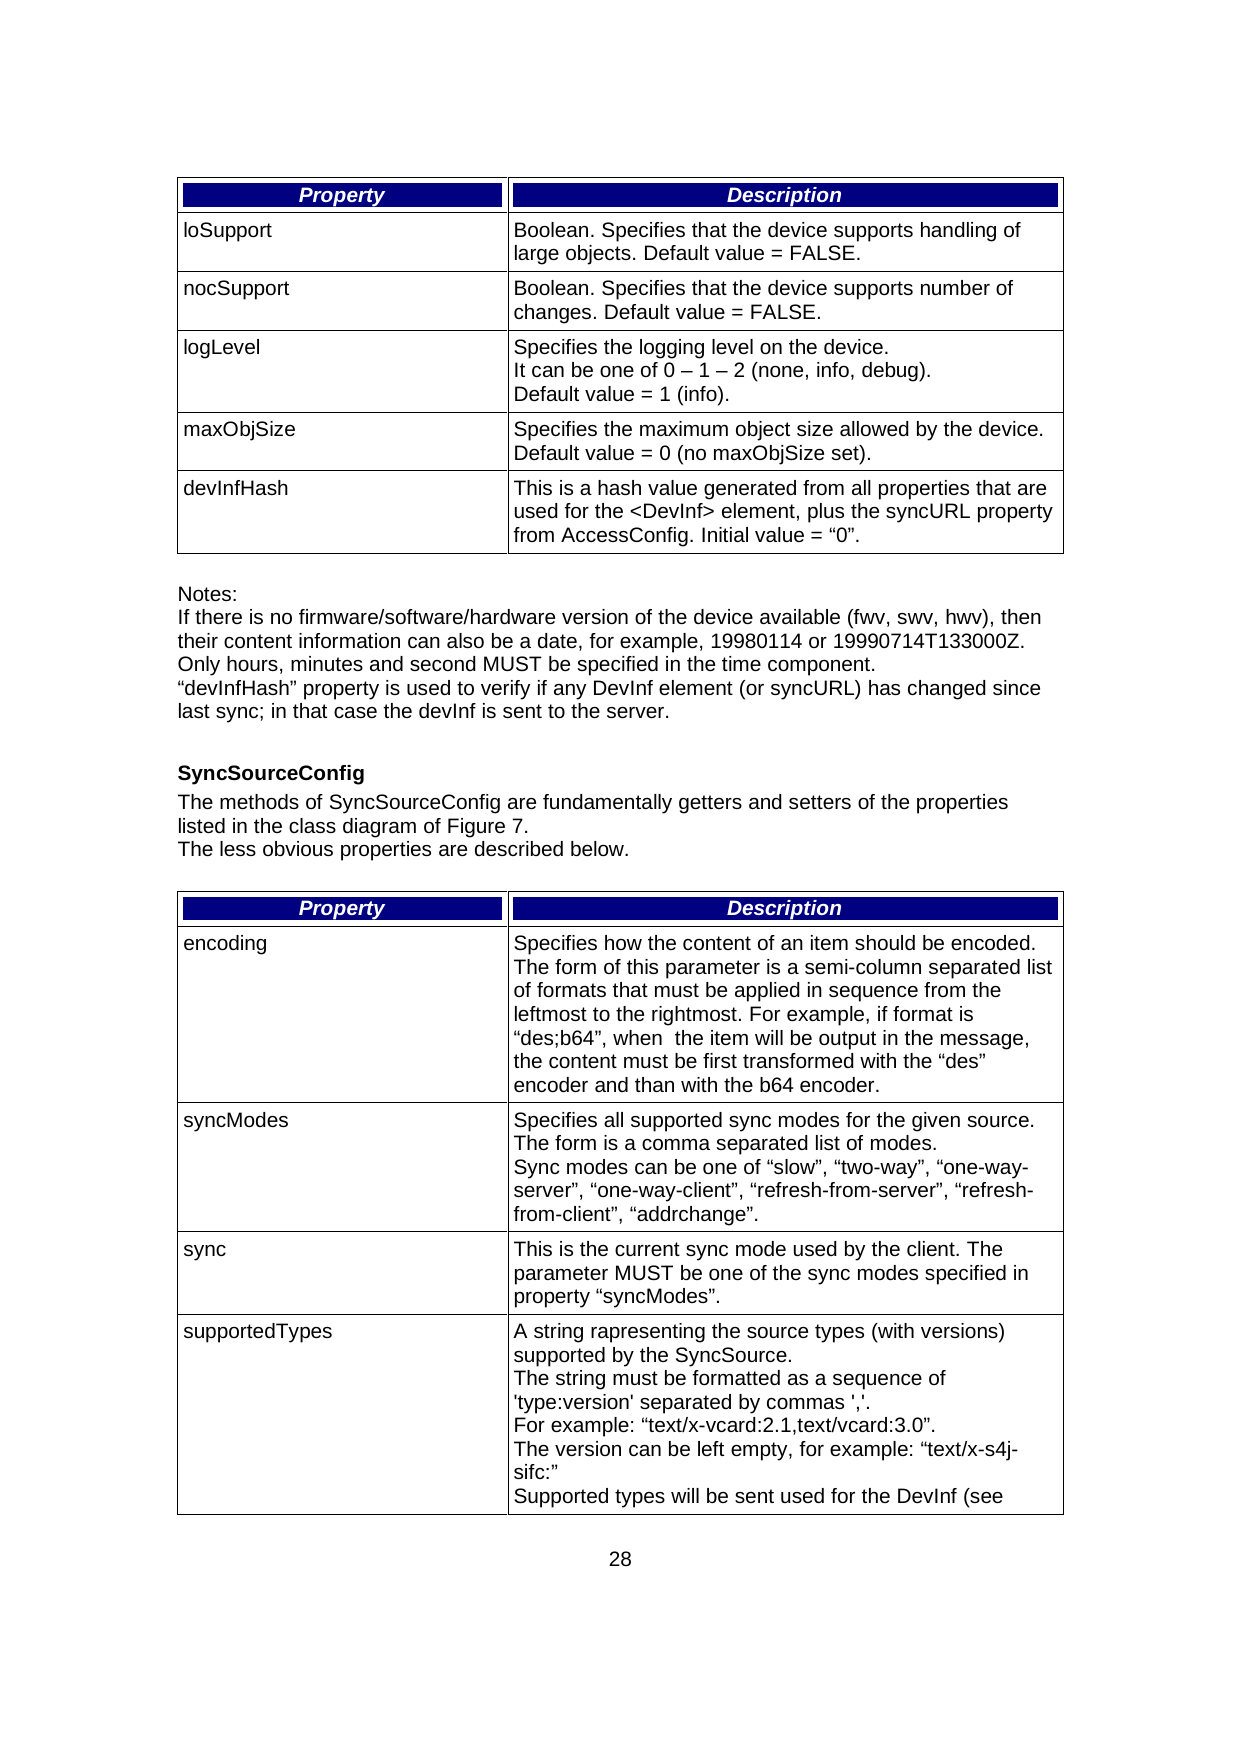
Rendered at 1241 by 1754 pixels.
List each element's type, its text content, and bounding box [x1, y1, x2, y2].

text Notes: If there is no firmware/software/hardware version of the device available (fwv, swv, hwv), then their content information can also be a date, for example, 19980114 or 19990714T133000Z. Only hours, minutes and second MUST be specified in the time component. “devInfHash” property is used to verify if any DevInf element (or syncURL) has changed since last sync; in that case the devInf is sent to the server. [177, 582, 1063, 723]
table_cell logLevel [178, 331, 507, 412]
table_cell Specifies how the content of an item should be encoded. The form of this parameter is a semi-column separated list of formats that must be applied in sequence from the leftmost to the rightmost. For example, if format is “des;b64”, when the item will be output in the message, the content must be first transformed with the “des” encoder and than with the b64 encoder. [509, 927, 1063, 1102]
table_cell Specifies the maximum object size allowed by the device. Default value = 0 (no maxObjSize set). [509, 413, 1063, 470]
subtitle SyncSourceConfig [177, 761, 1063, 784]
table_header Description [509, 178, 1063, 212]
table_header Property [178, 892, 507, 926]
text The methods of SyncSourceConfig are fundamentally getters and setters of the properties listed in the class diagram of Figure 7. [177, 791, 1063, 838]
table_cell Boolean. Specifies that the device supports number of changes. Default value = FALSE. [509, 272, 1063, 330]
table_cell This is the current sync mode used by the client. The parameter MUST be one of the sync modes specified in property “syncModes”. [509, 1232, 1063, 1314]
table_cell encoding [178, 927, 507, 1102]
table_cell loSupport [178, 213, 507, 271]
table_cell sync [178, 1232, 507, 1314]
text The less obvious properties are described below. [177, 838, 1063, 861]
table_cell Boolean. Specifies that the device supports handling of large objects. Default value = FALSE. [509, 213, 1063, 271]
table_cell syncModes [178, 1103, 507, 1231]
table_cell nocSupport [178, 272, 507, 330]
table_header Description [509, 892, 1063, 926]
table_cell This is a hash value generated from all properties that are used for the <DevInf> element, plus the syncURL property from AccessConfig. Initial value = “0”. [509, 471, 1063, 553]
table_header Property [178, 178, 507, 212]
table_cell Specifies the logging level on the device. It can be one of 0 – 1 – 2 (none, info, debug). Default value = 1 (info). [509, 331, 1063, 412]
table_cell maxObjSize [178, 413, 507, 470]
table_cell Specifies all supported sync modes for the given source. The form is a comma separated list of modes. Sync modes can be one of “slow”, “two-way”, “one-way-server”, “one-way-client”, “refresh-from-server”, “refresh-from-client”, “addrchange”. [509, 1103, 1063, 1231]
table_cell devInfHash [178, 471, 507, 553]
table_cell supportedTypes [178, 1315, 507, 1514]
table_cell A string rapresenting the source types (with versions) supported by the SyncSource. The string must be formatted as a sequence of 'type:version' separated by commas ','. For example: “text/x-vcard:2.1,text/vcard:3.0”. The version can be left empty, for example: “text/x-s4j-sifc:” Supported types will be sent used for the DevInf (see [509, 1315, 1063, 1514]
